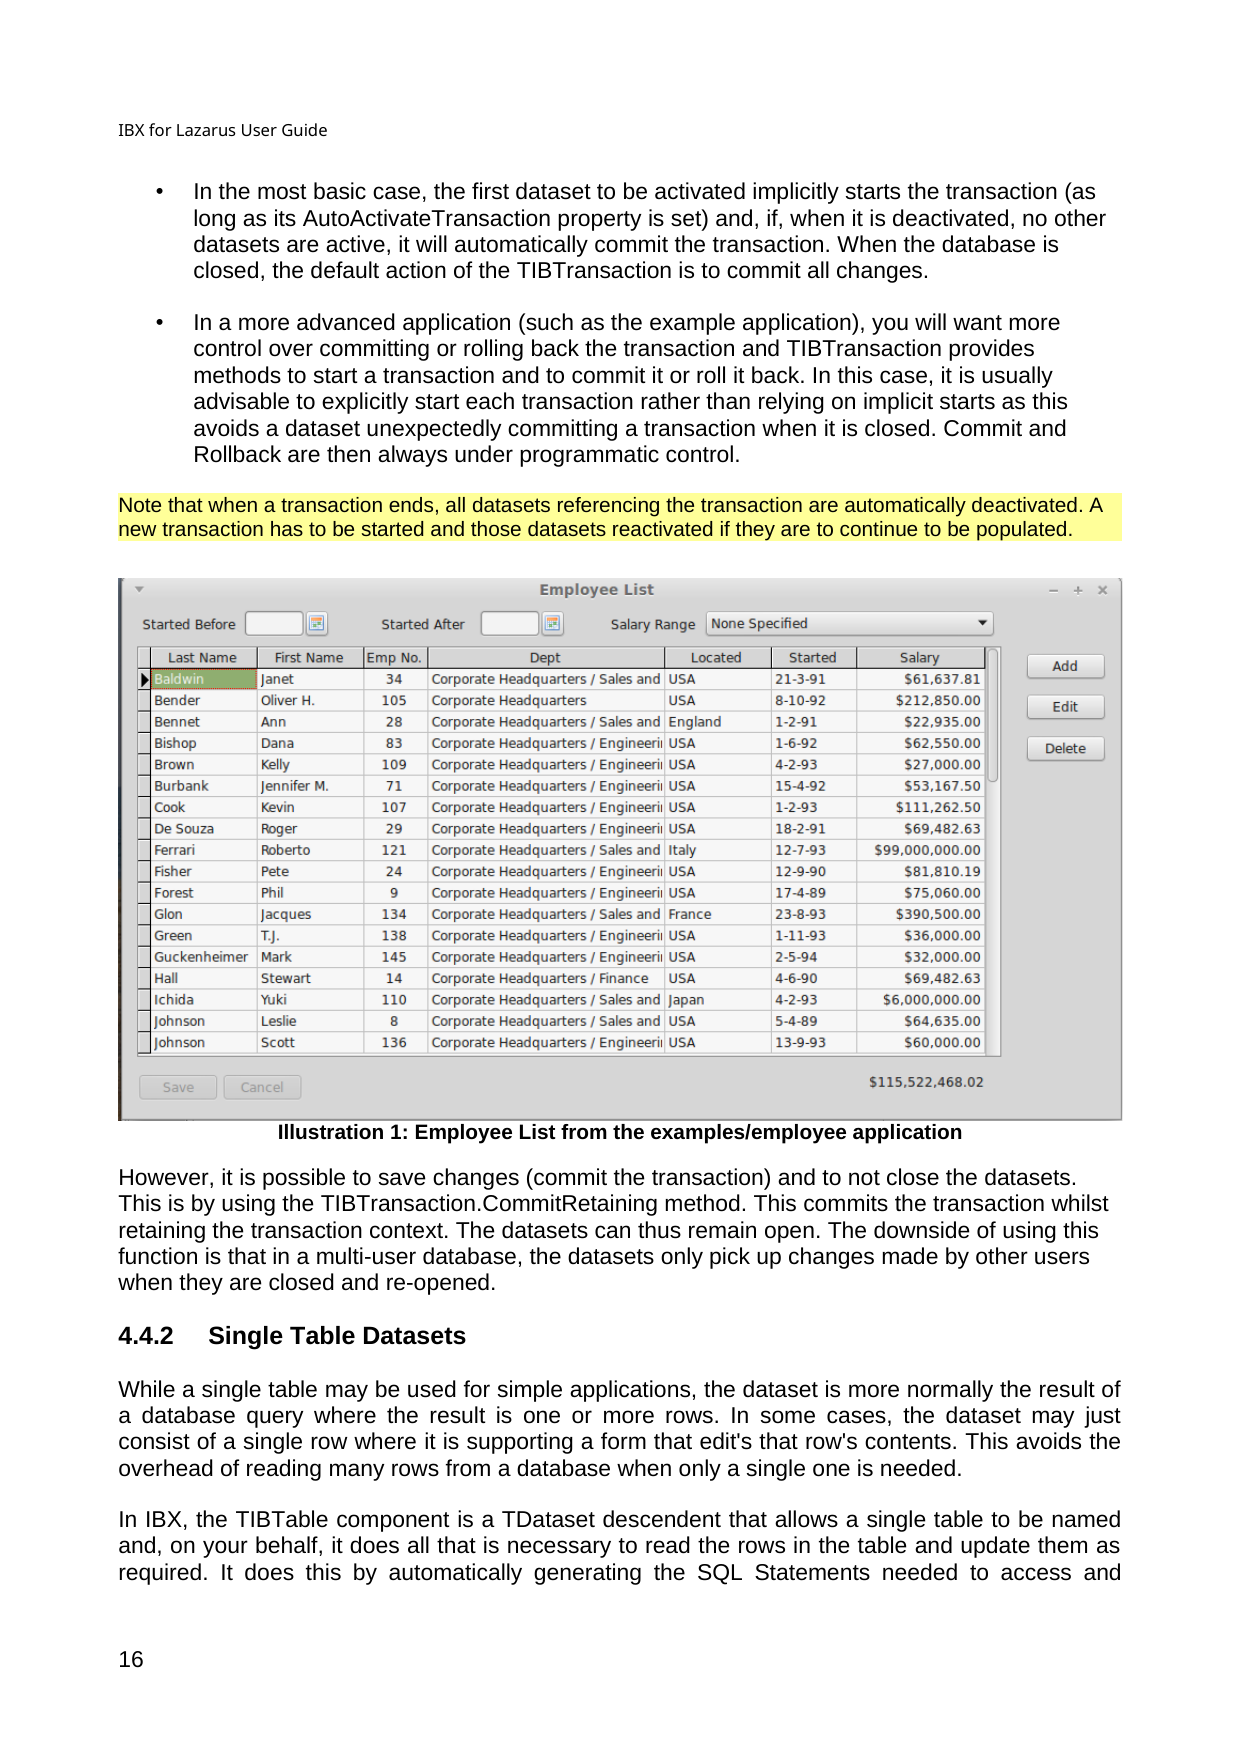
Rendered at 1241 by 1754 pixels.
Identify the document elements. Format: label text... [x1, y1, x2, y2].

picture [118, 578, 1123, 1121]
subtitle Single Table Datasets [118, 1321, 1122, 1350]
text In IBX, the TIBTable component is a TDataset descendent that allows a single table to be named and, on your behalf, it does all that is necessary to read the rows in the table and update them as required. It does this by automatically generating the SQL Statements needed to access and [118, 1506, 1122, 1585]
text However, it is possible to save changes (commit the transaction) and to not close the datasets. This is by using the TIBTransaction.CommitRetaining method. This commits the transaction whilst retaining the transaction context. The datasets can thus remain open. The downside of using this function is that in a multi-user database, the datasets only pick up changes made by other users when they are closed and re-opened. [118, 1144, 1122, 1296]
text Note that when a transaction ends, all datasets referencing the transaction are automatically deactivated. A new transaction has to be started and those datasets reactivated if they are to continue to be populated. [118, 493, 1122, 541]
text While a single table may be used for simple applications, the dataset is more normally the result of a database query where the result is one or more rows. In some cases, the dataset may just consist of a single row where it is supporting a form that edit's that row's contents. This avoids the overhead of reading many rows from a database when only a single one is needed. [118, 1376, 1122, 1481]
list In the most basic case, the first dataset to be activated implicitly starts the transaction (as long as its AutoActivateTransaction property is set) and, if, when it is deactivated, no other datasets are active, it will automatically commit the transaction. When the database is closed, the default action of the TIBTransaction is to commit all changes. [156, 178, 1122, 283]
text [118, 566, 1122, 578]
list In a more advanced application (such as the example application), you will want more control over committing or rolling back the transaction and TIBTransaction provides methods to start a transaction and to commit it or roll it back. In this case, it is usually advisable to explicitly start each transaction rather than relying on implicit starts as this avoids a dataset unexpectedly committing a transaction when it is closed. Commit and Rollback are then always under programmatic control. [156, 309, 1122, 467]
text Illustration 1: Employee List from the examples/employee application [118, 1121, 1122, 1144]
